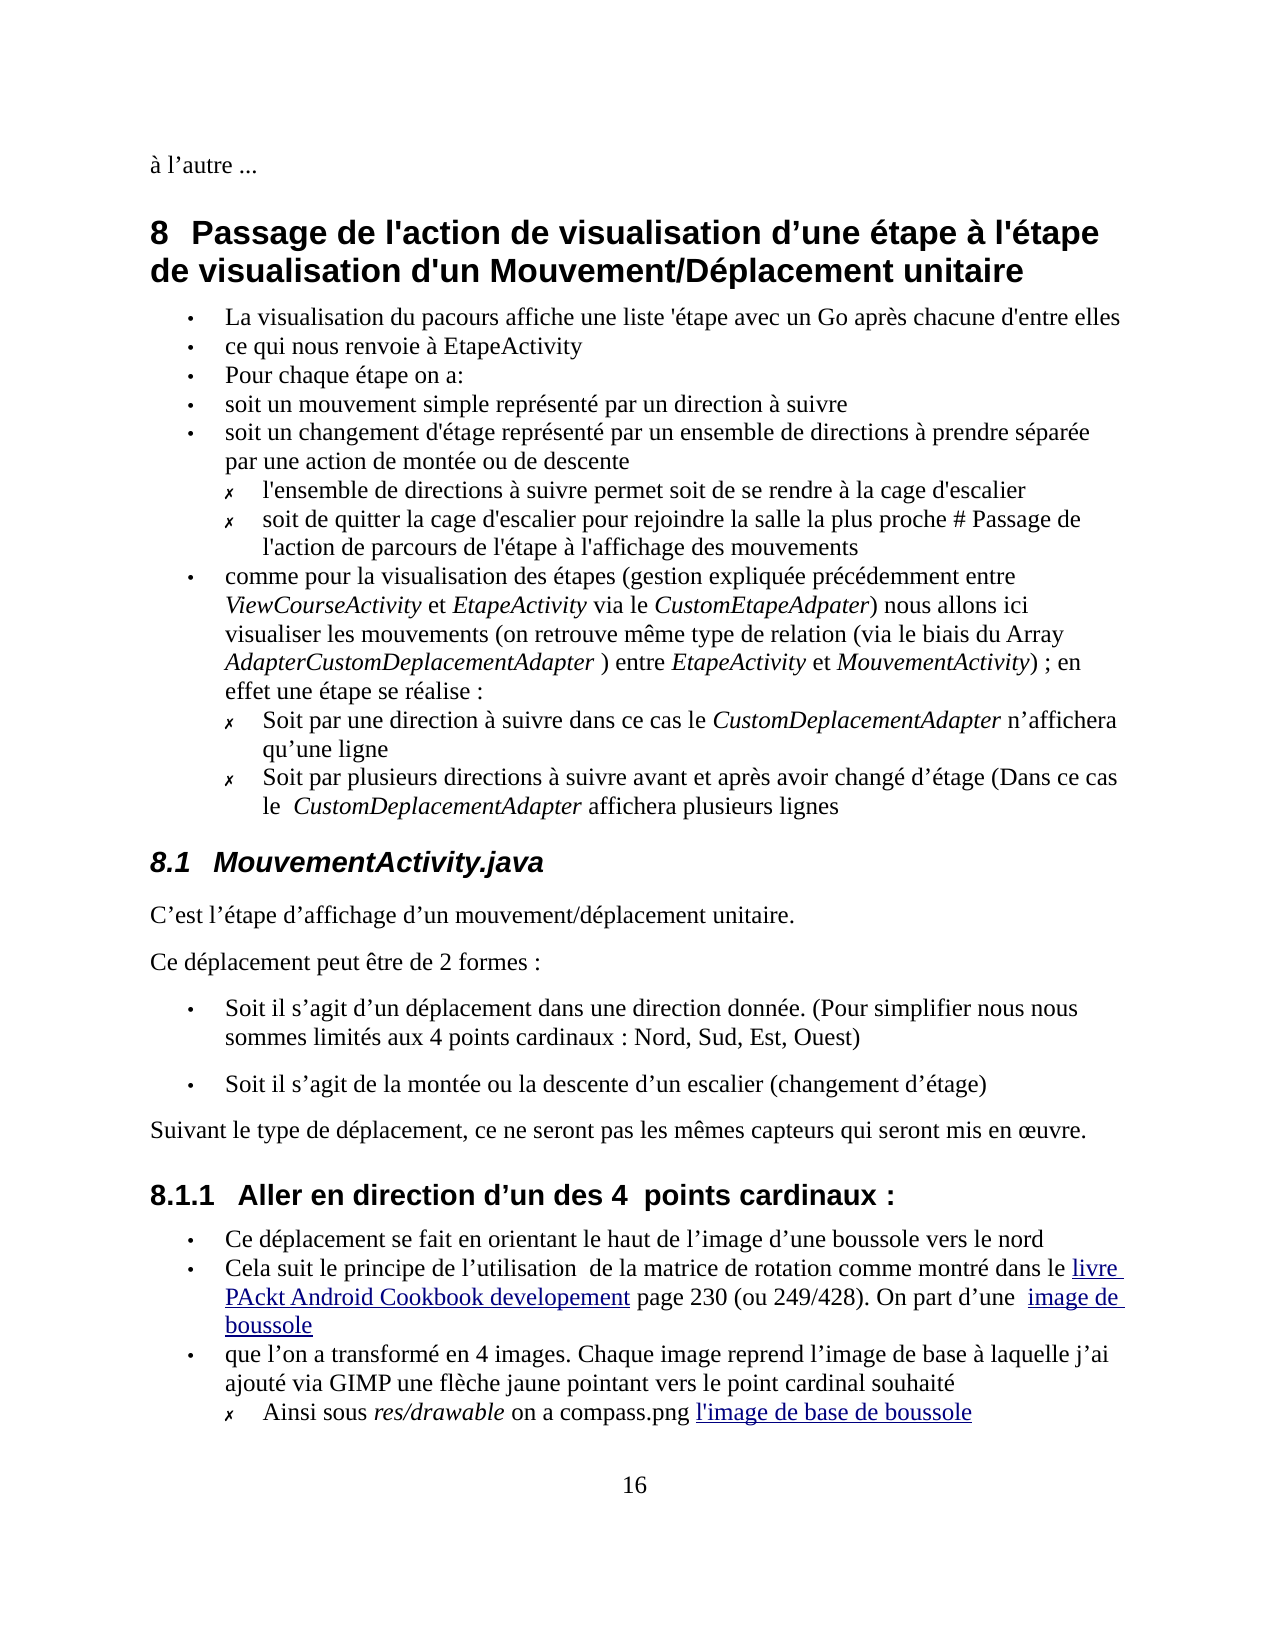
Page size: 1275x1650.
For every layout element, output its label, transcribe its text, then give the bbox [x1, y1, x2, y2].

list Soit il s’agit de la montée ou la descente d’un escalier (changement d’étage) [187, 1069, 1125, 1097]
list Soit il s’agit d’un déplacement dans une direction donnée. (Pour simplifier nous nous sommes limités aux 4 points cardinaux : Nord, Sud, Est, Ouest) [187, 993, 1125, 1051]
list soit un changement d'étage représenté par un ensemble de directions à prendre séparée par une action de montée ou de descente [187, 417, 1125, 475]
subtitle MouvementActivity.java [150, 845, 1125, 878]
list Pour chaque étape on a: [187, 360, 1125, 389]
list ce qui nous renvoie à EtapeActivity [187, 331, 1125, 360]
list La visualisation du pacours affiche une liste 'étape avec un Go après chacune d'entre elles [187, 302, 1125, 331]
list Soit par plusieurs directions à suivre avant et après avoir changé d’étage (Dans ce cas le CustomDeplacementAdapter affichera plusieurs lignes [225, 762, 1125, 820]
list l'ensemble de directions à suivre permet soit de se rendre à la cage d'escalier [225, 475, 1125, 504]
subtitle Passage de l'action de visualisation d’une étape à l'étape de visualisation d'un Mouvement/Déplacement unitaire [150, 213, 1125, 290]
list Ce déplacement se fait en orientant le haut de l’image d’une boussole vers le nord [187, 1224, 1125, 1253]
list comme pour la visualisation des étapes (gestion expliquée précédemment entre ViewCourseActivity et EtapeActivity via le CustomEtapeAdpater) nous allons ici visualiser les mouvements (on retrouve même type de relation (via le biais du Array AdapterCustomDeplacementAdapter ) entre EtapeActivity et MouvementActivity) ; en effet une étape se réalise : [187, 561, 1125, 705]
text C’est l’étape d’affichage d’un mouvement/déplacement unitaire. [150, 900, 1125, 929]
list Ainsi sous res/drawable on a compass.png l'image de base de boussole [225, 1397, 1125, 1425]
list Cela suit le principe de l’utilisation de la matrice de rotation comme montré dans le livre PAckt Android Cookbook developement page 230 (ou 249/428). On part d’une image de boussole [187, 1253, 1125, 1339]
subtitle Aller en direction d’un des 4 points cardinaux : [150, 1178, 1125, 1212]
list soit un mouvement simple représenté par un direction à suivre [187, 389, 1125, 417]
list Soit par une direction à suivre dans ce cas le CustomDeplacementAdapter n’affichera qu’une ligne [225, 705, 1125, 762]
text Suivant le type de déplacement, ce ne seront pas les mêmes capteurs qui seront mis en œuvre. [150, 1115, 1125, 1144]
text à l’autre ... [150, 150, 1125, 179]
list que l’on a transformé en 4 images. Chaque image reprend l’image de base à laquelle j’ai ajouté via GIMP une flèche jaune pointant vers le point cardinal souhaité [187, 1339, 1125, 1397]
list soit de quitter la cage d'escalier pour rejoindre la salle la plus proche # Passage de l'action de parcours de l'étape à l'affichage des mouvements [225, 504, 1125, 561]
text Ce déplacement peut être de 2 formes : [150, 947, 1125, 975]
